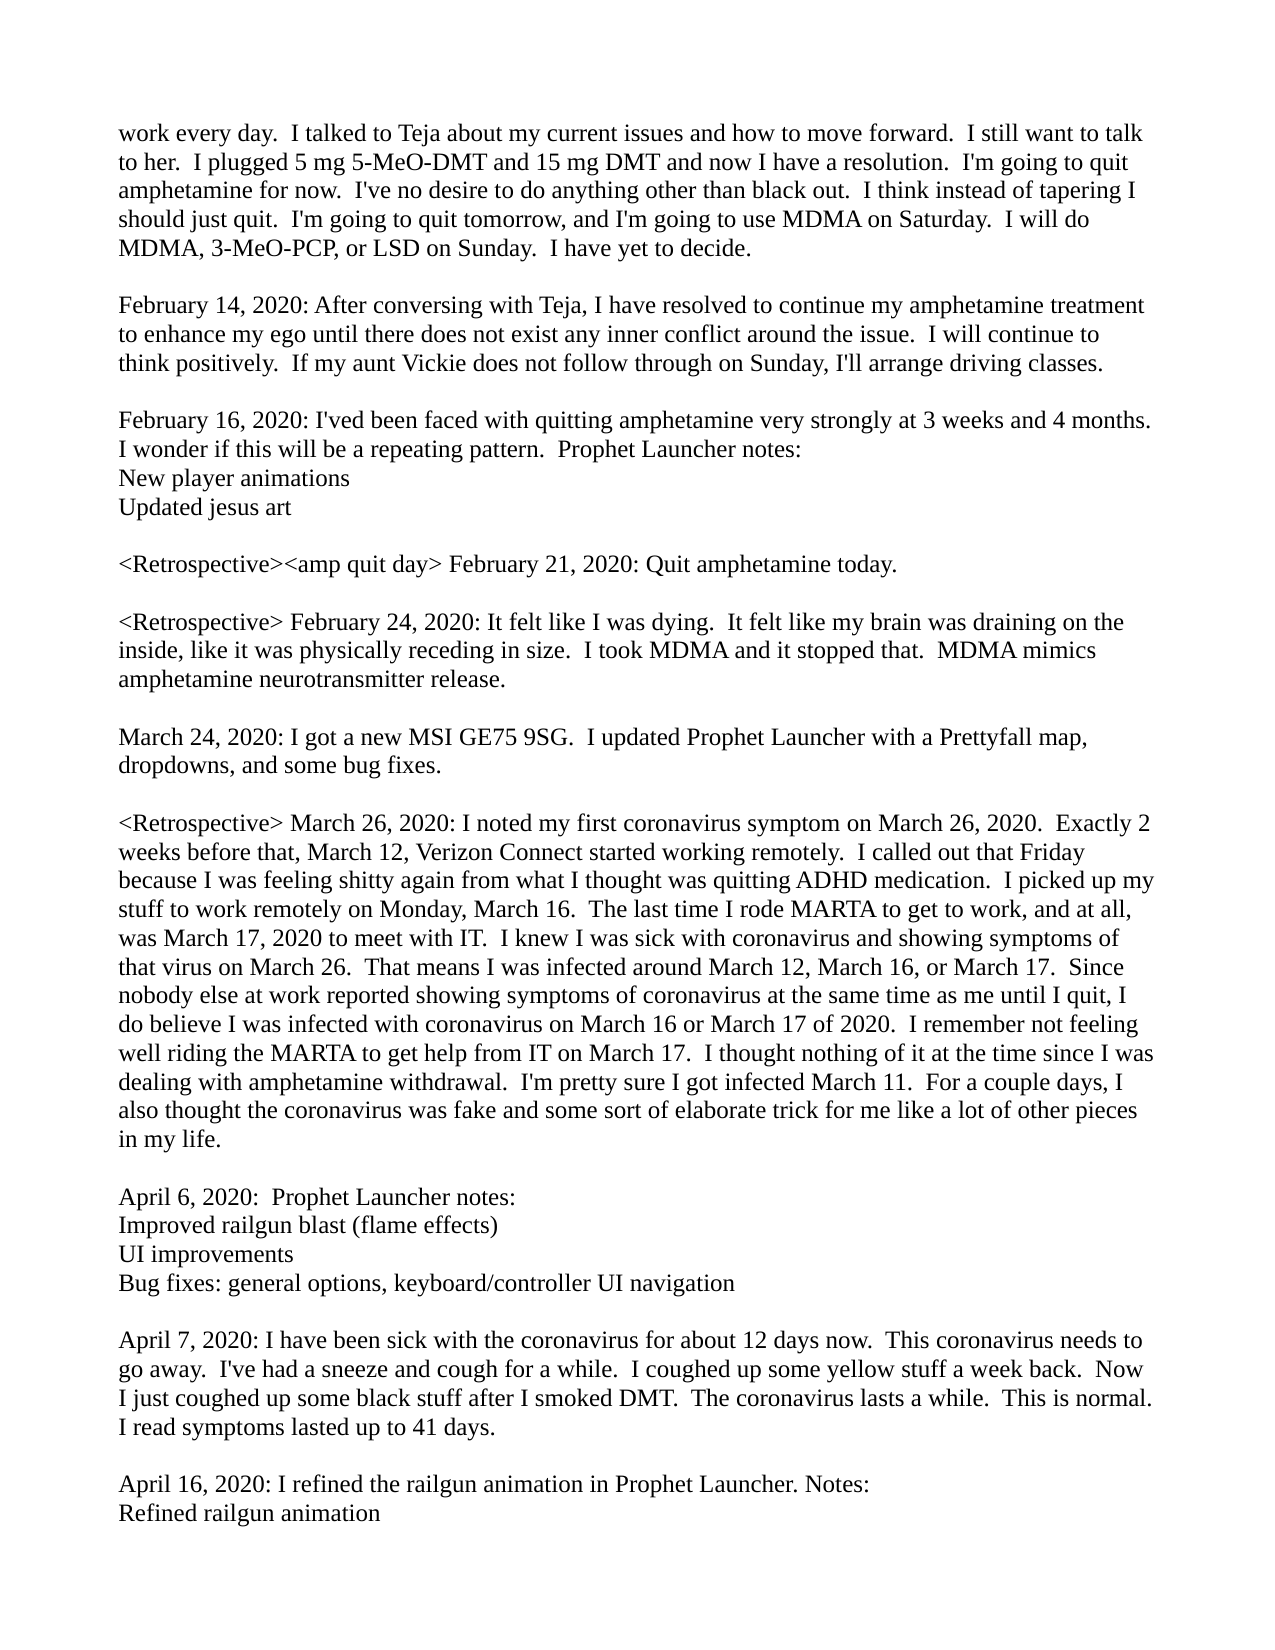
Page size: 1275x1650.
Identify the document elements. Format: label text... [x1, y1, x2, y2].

text February 16, 2020: I'ved been faced with quitting amphetamine very strongly at 3 weeks and 4 months. I wonder if this will be a repeating pattern. Prophet Launcher notes: [118, 406, 1157, 463]
text Updated jesus art [118, 492, 1157, 521]
text work every day. I talked to Teja about my current issues and how to move forward. I still want to talk to her. I plugged 5 mg 5-MeO-DMT and 15 mg DMT and now I have a resolution. I'm going to quit amphetamine for now. I've no desire to do anything other than black out. I think instead of tapering I should just quit. I'm going to quit tomorrow, and I'm going to use MDMA on Saturday. I will do MDMA, 3-MeO-PCP, or LSD on Sunday. I have yet to decide. [118, 118, 1157, 262]
text February 14, 2020: After conversing with Teja, I have resolved to continue my amphetamine treatment to enhance my ego until there does not exist any inner conflict around the issue. I will continue to think positively. If my aunt Vickie does not follow through on Sunday, I'll arrange driving classes. [118, 291, 1157, 377]
text April 6, 2020: Prophet Launcher notes: [118, 1182, 1157, 1211]
text <Retrospective><amp quit day> February 21, 2020: Quit amphetamine today. [118, 549, 1157, 578]
text Bug fixes: general options, keyboard/controller UI navigation [118, 1268, 1157, 1297]
text UI improvements [118, 1239, 1157, 1268]
text March 24, 2020: I got a new MSI GE75 9SG. I updated Prophet Launcher with a Prettyfall map, dropdowns, and some bug fixes. [118, 722, 1157, 779]
text April 7, 2020: I have been sick with the coronavirus for about 12 days now. This coronavirus needs to go away. I've had a sneeze and cough for a while. I coughed up some yellow stuff a week back. Now I just coughed up some black stuff after I smoked DMT. The coronavirus lasts a while. This is normal. I read symptoms lasted up to 41 days. [118, 1326, 1157, 1441]
text New player animations [118, 463, 1157, 492]
text <Retrospective> February 24, 2020: It felt like I was dying. It felt like my brain was draining on the inside, like it was physically receding in size. I took MDMA and it stopped that. MDMA mimics amphetamine neurotransmitter release. [118, 607, 1157, 693]
text April 16, 2020: I refined the railgun animation in Prophet Launcher. Notes: [118, 1469, 1157, 1498]
text Improved railgun blast (flame effects) [118, 1211, 1157, 1239]
text <Retrospective> March 26, 2020: I noted my first coronavirus symptom on March 26, 2020. Exactly 2 weeks before that, March 12, Verizon Connect started working remotely. I called out that Friday because I was feeling shitty again from what I thought was quitting ADHD medication. I picked up my stuff to work remotely on Monday, March 16. The last time I rode MARTA to get to work, and at all, was March 17, 2020 to meet with IT. I knew I was sick with coronavirus and showing symptoms of that virus on March 26. That means I was infected around March 12, March 16, or March 17. Since nobody else at work reported showing symptoms of coronavirus at the same time as me until I quit, I do believe I was infected with coronavirus on March 16 or March 17 of 2020. I remember not feeling well riding the MARTA to get help from IT on March 17. I thought nothing of it at the time since I was dealing with amphetamine withdrawal. I'm pretty sure I got infected March 11. For a couple days, I also thought the coronavirus was fake and some sort of elaborate trick for me like a lot of other pieces in my life. [118, 808, 1157, 1153]
text Refined railgun animation [118, 1498, 1157, 1527]
